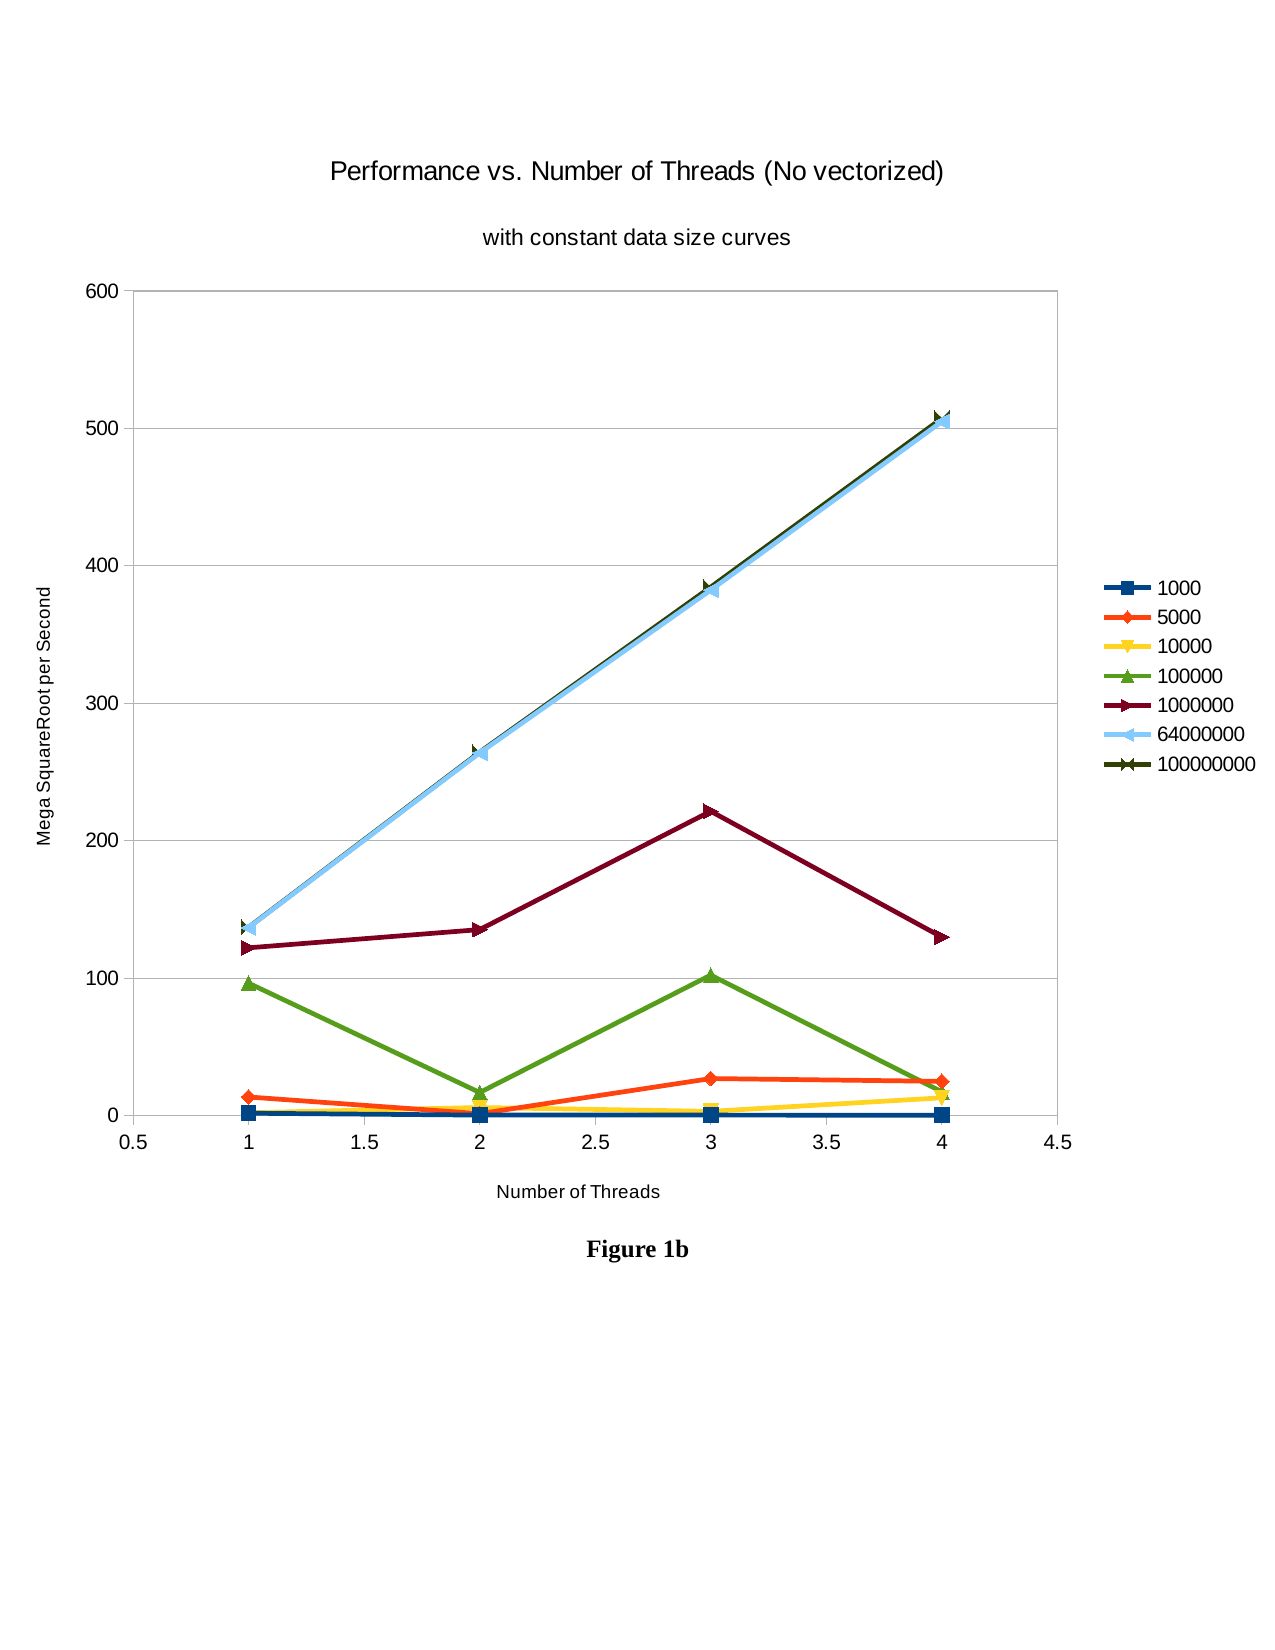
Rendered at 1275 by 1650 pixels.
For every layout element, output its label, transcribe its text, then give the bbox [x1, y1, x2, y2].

text Figure 1b [118, 1234, 1157, 1263]
